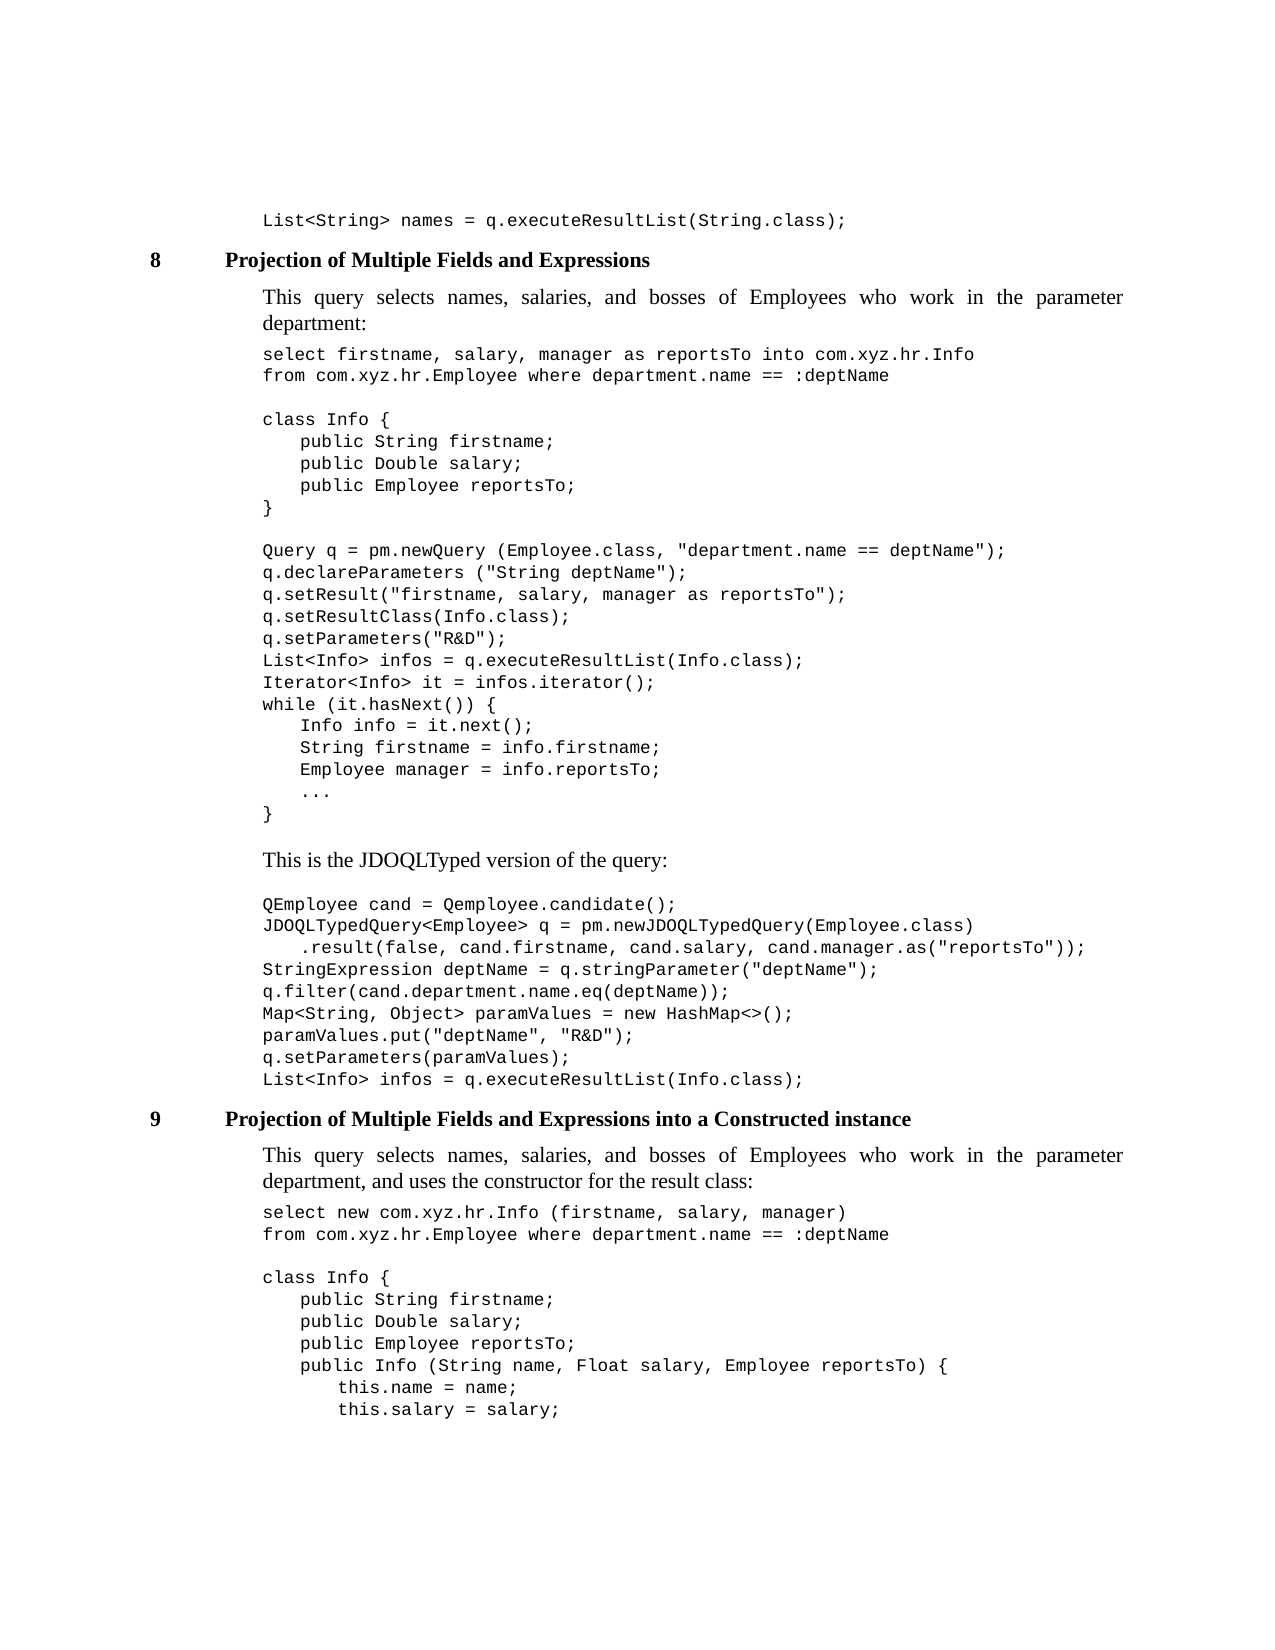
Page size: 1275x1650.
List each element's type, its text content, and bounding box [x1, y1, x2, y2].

text paramValues.put("deptName", "R&D"); [262, 1024, 1125, 1046]
text This query selects names, salaries, and bosses of Employees who work in the parameter department: [262, 283, 1125, 335]
text QEmployee cand = Qemployee.candidate(); [262, 893, 1125, 915]
text while (it.hasNext()) { [262, 693, 1125, 715]
text q.setResult("firstname, salary, manager as reportsTo"); [262, 584, 1125, 606]
text public Info (String name, Float salary, Employee reportsTo) { [262, 1355, 1125, 1377]
text q.filter(cand.department.name.eq(deptName)); [262, 981, 1125, 1003]
text q.setResultClass(Info.class); [262, 606, 1125, 628]
text This is the JDOQLTyped version of the query: [262, 846, 1125, 872]
text q.setParameters(paramValues); [262, 1046, 1125, 1068]
text q.declareParameters ("String deptName"); [262, 562, 1125, 584]
text Query q = pm.newQuery (Employee.class, "department.name == deptName"); [262, 540, 1125, 562]
subtitle Projection of Multiple Fields and Expressions into a Constructed instance [150, 1105, 1125, 1131]
text .result(false, cand.firstname, cand.salary, cand.manager.as("reportsTo")); [262, 937, 1125, 959]
text class Info { [262, 1267, 1125, 1289]
text this.name = name; [262, 1377, 1125, 1398]
text List<String> names = q.executeResultList(String.class); [262, 210, 1125, 232]
text public String firstname; [262, 431, 1125, 453]
text StringExpression deptName = q.stringParameter("deptName"); [262, 959, 1125, 981]
text select firstname, salary, manager as reportsTo into com.xyz.hr.Info from com.xyz.hr.Employee where department.name == :deptName [262, 343, 1125, 387]
text public Double salary; [262, 1311, 1125, 1333]
text List<Info> infos = q.executeResultList(Info.class); [262, 1068, 1125, 1090]
text Iterator<Info> it = infos.iterator(); [262, 671, 1125, 693]
subtitle Projection of Multiple Fields and Expressions [150, 246, 1125, 272]
text public Double salary; [262, 453, 1125, 474]
text } [262, 496, 1125, 518]
text q.setParameters("R&D"); [262, 628, 1125, 649]
text select new com.xyz.hr.Info (firstname, salary, manager) from com.xyz.hr.Employee where department.name == :deptName [262, 1202, 1125, 1245]
text public String firstname; [262, 1289, 1125, 1311]
text class Info { [262, 409, 1125, 431]
text JDOQLTypedQuery<Employee> q = pm.newJDOQLTypedQuery(Employee.class) [262, 915, 1125, 937]
text Info info = it.next(); [262, 715, 1125, 737]
text ... [262, 781, 1125, 803]
text This query selects names, salaries, and bosses of Employees who work in the parameter department, and uses the constructor for the result class: [262, 1141, 1125, 1193]
text List<Info> infos = q.executeResultList(Info.class); [262, 649, 1125, 671]
text public Employee reportsTo; [262, 474, 1125, 496]
text Employee manager = info.reportsTo; [262, 759, 1125, 781]
text Map<String, Object> paramValues = new HashMap<>(); [262, 1003, 1125, 1024]
text public Employee reportsTo; [262, 1333, 1125, 1355]
text String firstname = info.firstname; [262, 737, 1125, 759]
text this.salary = salary; [262, 1398, 1125, 1420]
text } [262, 803, 1125, 824]
